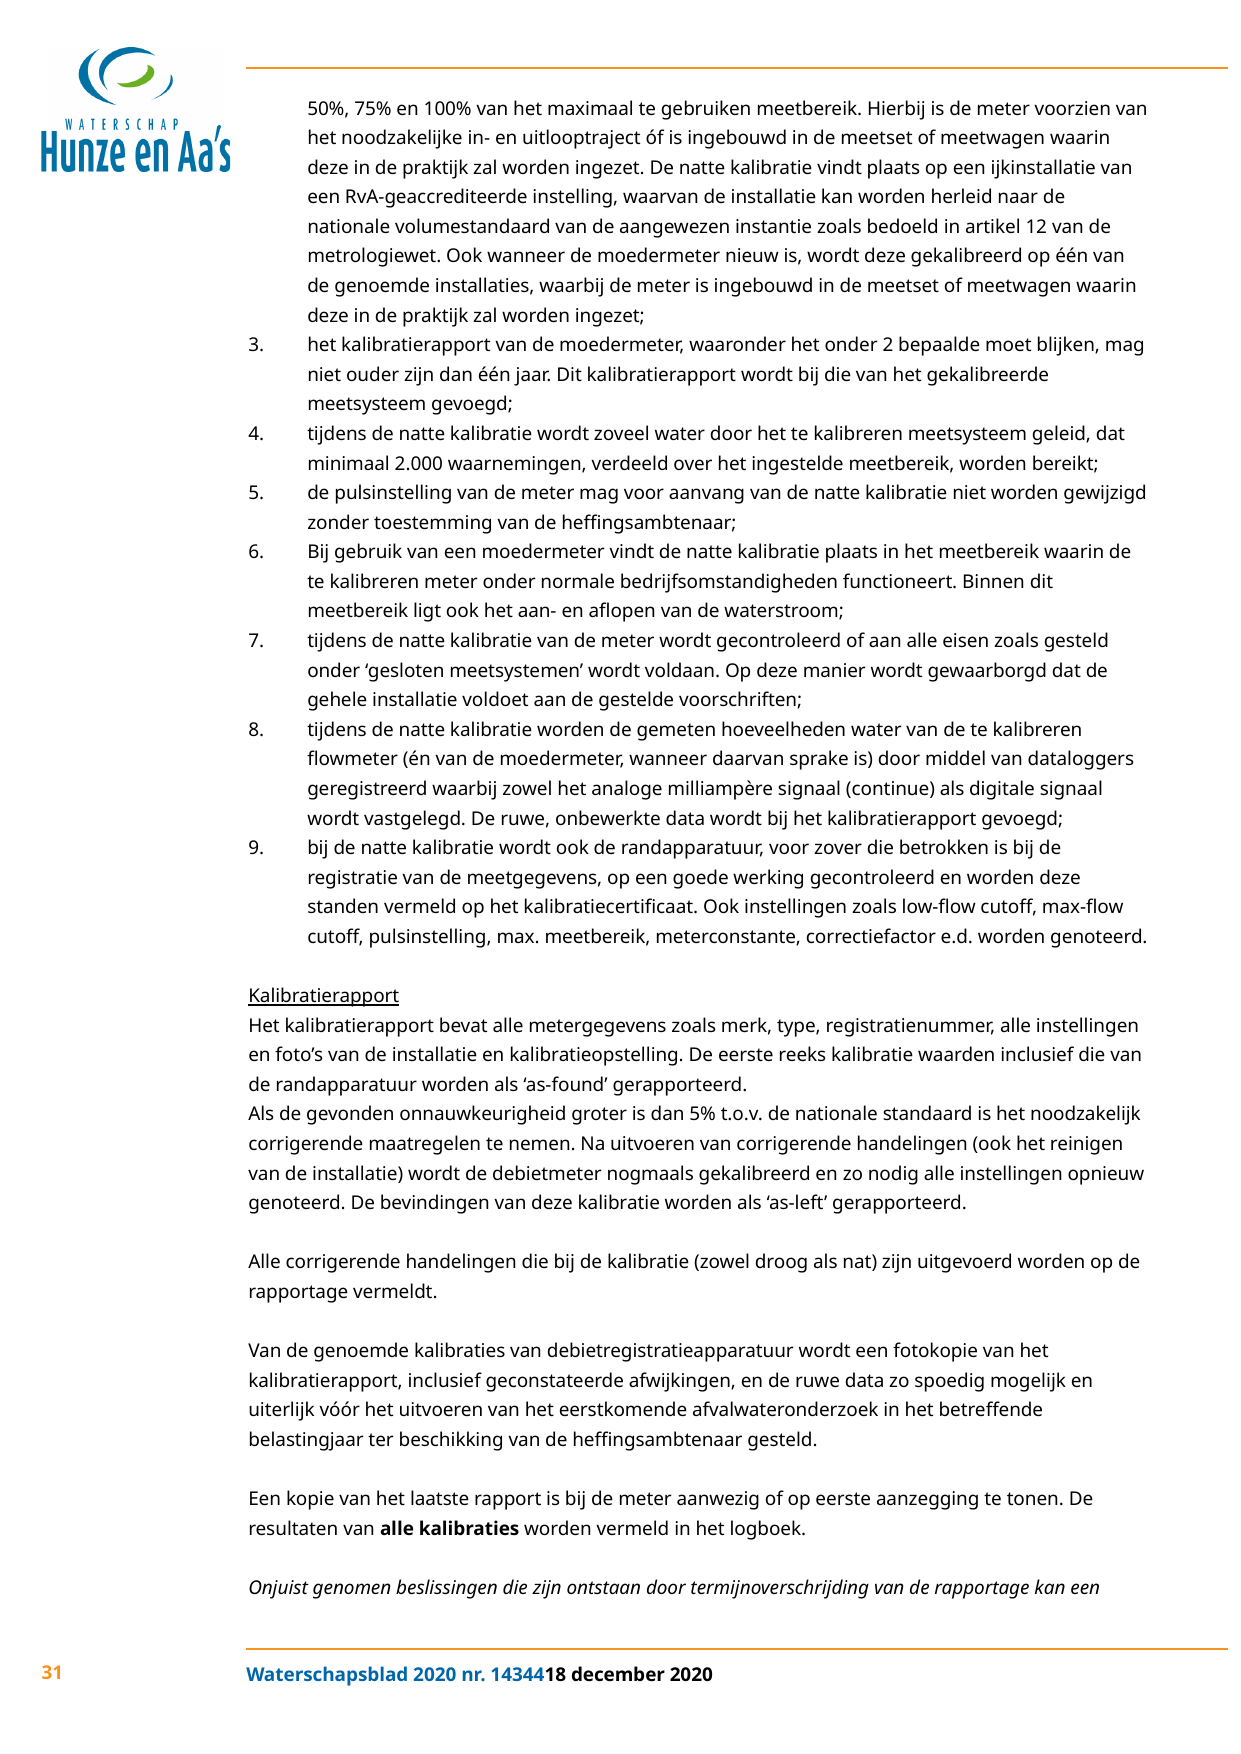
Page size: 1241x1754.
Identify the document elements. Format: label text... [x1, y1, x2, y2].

list tijdens de natte kalibratie van de meter wordt gecontroleerd of aan alle eisen zoals gesteld onder ‘gesloten meetsystemen’ wordt voldaan. Op deze manier wordt gewaarborgd dat de gehele installatie voldoet aan de gestelde voorschriften; [248, 627, 1152, 712]
picture [47, 154, 51, 172]
text Van de genoemde kalibraties van debietregistratieapparatuur wordt een fotokopie van het kalibratierapport, inclusief geconstateerde afwijkingen, en de ruwe data zo spoedig mogelijk en uiterlijk vóór het uitvoeren van het eerstkomende afvalwateronderzoek in het betreffende belastingjaar ter beschikking van de heffingsambtenaar gesteld. [248, 1337, 1152, 1452]
text Kalibratierapport [248, 982, 1152, 1008]
text Alle corrigerende handelingen die bij de kalibratie (zowel droog als nat) zijn uitgevoerd worden op de rapportage vermeldt. [248, 1248, 1152, 1304]
picture [226, 145, 231, 156]
list het kalibratierapport van de moedermeter, waaronder het onder 2 bepaalde moet blijken, mag niet ouder zijn dan één jaar. Dit kalibratierapport wordt bij die van het gekalibreerde meetsysteem gevoegd; [248, 331, 1152, 416]
list tijdens de natte kalibratie wordt zoveel water door het te kalibreren meetsysteem geleid, dat minimaal 2.000 waarnemingen, verdeeld over het ingestelde meetbereik, worden bereikt; [248, 420, 1152, 476]
text Als de gevonden onnauwkeurigheid groter is dan 5% t.o.v. de nationale standaard is het noodzakelijk corrigerende maatregelen te nemen. Na uitvoeren van corrigerende handelingen (ook het reinigen van de installatie) wordt de debietmeter nogmaals gekalibreerd en zo nodig alle instellingen opnieuw genoteerd. De bevindingen van deze kalibratie worden als ‘as-left’ gerapporteerd. [248, 1101, 1152, 1215]
picture [41, 47, 231, 172]
list bij de natte kalibratie wordt ook de randapparatuur, voor zover die betrokken is bij de registratie van de meetgegevens, op een goede werking gecontroleerd en worden deze standen vermeld op het kalibratiecertificaat. Ook instellingen zoals low-flow cutoff, max-flow cutoff, pulsinstelling, max. meetbereik, meterconstante, correctiefactor e.d. worden genoteerd. [248, 834, 1152, 949]
list Bij gebruik van een moedermeter vindt de natte kalibratie plaats in het meetbereik waarin de te kalibreren meter onder normale bedrijfsomstandigheden functioneert. Binnen dit meetbereik ligt ook het aan- en aflopen van de waterstroom; [248, 538, 1152, 623]
text Een kopie van het laatste rapport is bij de meter aanwezig of op eerste aanzegging te tonen. De resultaten van alle kalibraties worden vermeld in het logboek. [248, 1485, 1152, 1541]
list tijdens de natte kalibratie worden de gemeten hoeveelheden water van de te kalibreren flowmeter (én van de moedermeter, wanneer daarvan sprake is) door middel van dataloggers geregistreerd waarbij zowel het analoge milliampère signaal (continue) als digitale signaal wordt vastgelegd. De ruwe, onbewerkte data wordt bij het kalibratierapport gevoegd; [248, 716, 1152, 831]
list de pulsinstelling van de meter mag voor aanvang van de natte kalibratie niet worden gewijzigd zonder toestemming van de heffingsambtenaar; [248, 479, 1152, 535]
picture [183, 163, 191, 172]
list 50%, 75% en 100% van het maximaal te gebruiken meetbereik. Hierbij is de meter voorzien van het noodzakelijke in- en uitlooptraject óf is ingebouwd in de meetset of meetwagen waarin deze in de praktijk zal worden ingezet. De natte kalibratie vindt plaats op een ijkinstallatie van een RvA-geaccrediteerde instelling, waarvan de installatie kan worden herleid naar de nationale volumestandaard van de aangewezen instantie zoals bedoeld in artikel 12 van de metrologiewet. Ook wanneer de moedermeter nieuw is, wordt deze gekalibreerd op één van de genoemde installaties, waarbij de meter is ingebouwd in de meetset of meetwagen waarin deze in de praktijk zal worden ingezet; [248, 95, 1152, 328]
text Het kalibratierapport bevat alle metergegevens zoals merk, type, registratienummer, alle instellingen en foto’s van de installatie en kalibratieopstelling. De eerste reeks kalibratie waarden inclusief die van de randapparatuur worden als ‘as-found’ gerapporteerd. [248, 1012, 1152, 1097]
text Onjuist genomen beslissingen die zijn ontstaan door termijnoverschrijding van de rapportage kan een [248, 1574, 1152, 1600]
